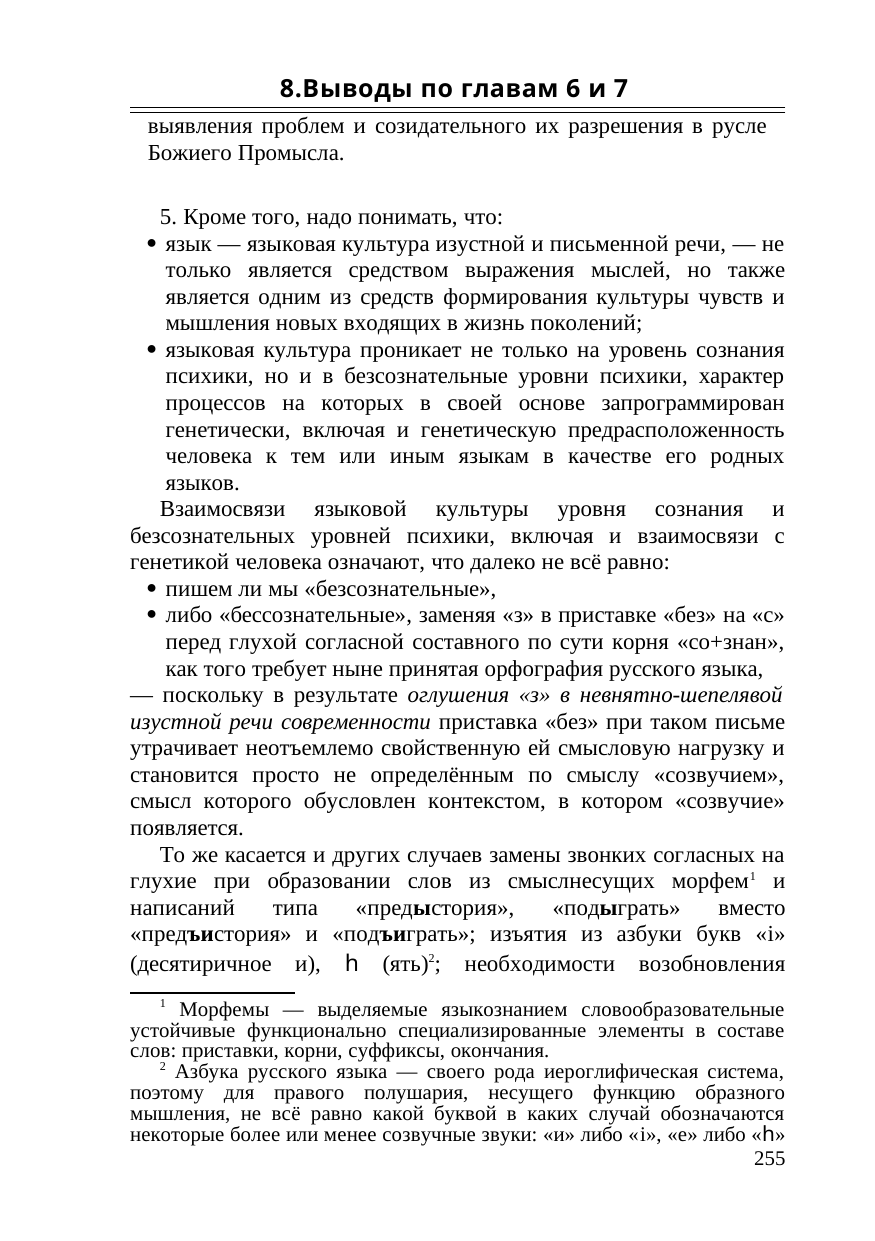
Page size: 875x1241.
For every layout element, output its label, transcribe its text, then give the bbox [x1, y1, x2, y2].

list пишем ли мы «безсознательные», [148, 575, 785, 601]
list либо «бессознательные», заменяя «з» в приставке «без» на «с» перед глухой согласной составного по сути корня «со+знан», как того требует ныне принятая орфография русского языка, [148, 601, 785, 681]
text — поскольку в результате оглушения «з» в невнятно-шепелявой изустной речи современности приставка «без» при таком письме утрачивает неотъемлемо свойственную ей смысловую нагрузку и становится просто не определённым по смыслу «созвучием», смысл которого обусловлен контекстом, в котором «созвучие» появляется. [130, 681, 785, 840]
text Морфемы — выделяемые языкознанием словообразовательные устойчивые функционально специализированные элементы в составе слов: приставки, корни, суффиксы, окончания. [130, 999, 785, 1062]
text 5. Кроме того, надо понимать, что: [130, 203, 785, 229]
text Взаимосвязи языковой культуры уровня сознания и безсознательных уровней психики, включая и взаимосвязи с генетикой человека означают, что далеко не всё равно: [130, 495, 785, 575]
text То же касается и других случаев замены звонких согласных на глухие при образовании слов из смыслнесущих морфем и написаний типа «предыстория», «подыграть» вместо «предъистория» и «подъиграть»; изъятия из азбуки букв «i» (десяти­рич­ное и), h (ять); необходимости возобновления [130, 840, 785, 978]
text Азбука русского языка — своего рода иероглифическая система, поэтому для правого полушария, несущего функцию образного мышления, не всё равно какой буквой в каких случай обозначаются некоторые более или менее созвучные звуки: «и» либо «i», «е» либо «h» [130, 1062, 785, 1145]
list язык — языковая культура изустной и письменной речи, — не только является средством выражения мыслей, но также является одним из средств формирования культуры чувств и мышления новых входящих в жизнь поколений; [148, 229, 785, 336]
list языковая культура проникает не только на уровень сознания психики, но и в безсознательные уровни психики, характер процессов на которых в своей основе запрограммирован генетически, включая и генетическую предрасположенность человека к тем или иным языкам в качестве его родных языков. [148, 336, 785, 495]
text выявления проблем и созидательного их разрешения в русле Божиего Промысла. [148, 113, 768, 165]
